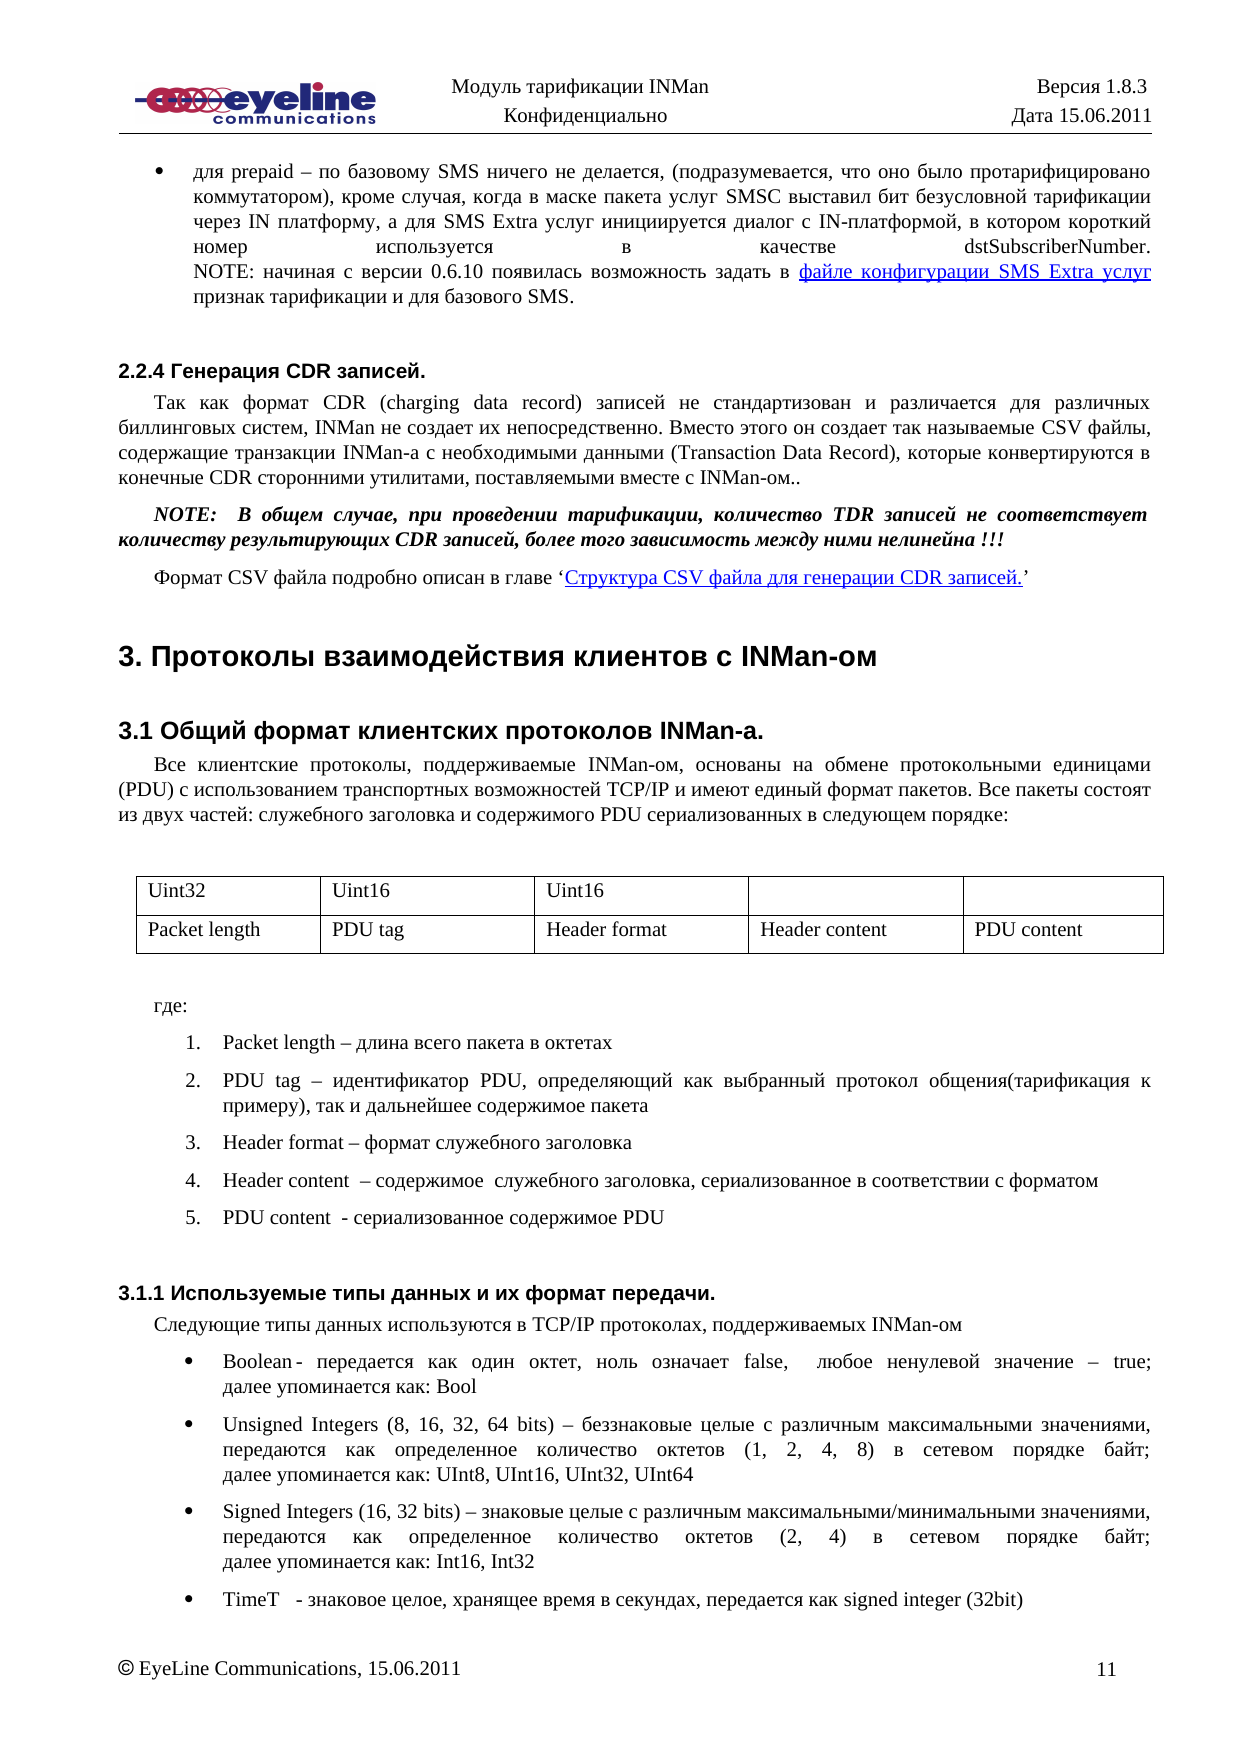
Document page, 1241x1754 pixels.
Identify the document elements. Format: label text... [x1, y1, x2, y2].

table_header Uint16 [535, 877, 748, 915]
table_header [964, 877, 1163, 915]
list Unsigned Integers (8, 16, 32, 64 bits) – беззнаковые целые с различным максимальными значениями, передаются как определенное количество октетов (1, 2, 4, 8) в сетевом порядке байт; далее упоминается как: UInt8, UInt16, UInt32, UInt64 [185, 1411, 1151, 1486]
table_cell Packet length [137, 916, 320, 953]
text Все клиентские протоколы, поддерживаемые INMan-ом, основаны на обмене протокольными единицами (PDU) с использованием транспортных возможностей TCP/IP и имеют единый формат пакетов. Все пакеты состоят из двух частей: служебного заголовка и содержимого PDU сериализованных в следующем порядке: [118, 751, 1151, 826]
table_cell PDU content [964, 916, 1163, 953]
table_cell Header content [749, 916, 963, 953]
list Boolean - передается как один октет, ноль означает false, любое ненулевой значение – true; далее упоминается как: Bool [185, 1348, 1151, 1398]
list Header format – формат служебного заголовка [185, 1129, 1151, 1154]
subtitle Используемые типы данных и их формат передачи. [118, 1279, 1151, 1304]
list PDU content - сериализованное содержимое PDU [185, 1204, 1151, 1229]
table_cell Header format [535, 916, 748, 953]
list Header content – содержимое служебного заголовка, сериализованное в соответствии с форматом [185, 1167, 1151, 1192]
subtitle Протоколы взаимодействия клиентов с INMan-ом [118, 639, 1151, 672]
subtitle Общий формат клиентских протоколов INMan-a. [118, 716, 1151, 745]
text NOTE: В общем случае, при проведении тарификации, количество TDR записей не соответствует количеству результирующих CDR записей, более того зависимость между ними нелинейна !!! [118, 501, 1151, 551]
list TimeT - знаковое целое, хранящее время в секундах, передается как signed integer (32bit) [185, 1586, 1151, 1611]
table_header Uint16 [321, 877, 534, 915]
list для prepaid – по базовому SMS ничего не делается, (подразумевается, что оно было протарифицировано коммутатором), кроме случая, когда в маске пакета услуг SMSC выставил бит безусловной тарификации через IN платформу, а для SMS Extra услуг инициируется диалог с IN-платформой, в котором короткий номер используется в качестве dstSubscriberNumber. NOTE: начиная с версии 0.6.10 появилась возможность задать в файле конфигурации SMS Extra услуг признак тарификации и для базового SMS. [156, 158, 1151, 308]
subtitle Генерация CDR записей. [118, 358, 1151, 383]
table_header [749, 877, 963, 915]
text Так как формат CDR (charging data record) записей не стандартизован и различается для различных биллинговых систем, INMan не создает их непосредственно. Вместо этого он создает так называемые CSV файлы, содержащие транзакции INMan-a с необходимыми данными (Transaction Data Record), которые конвертируются в конечные CDR сторонними утилитами, поставляемыми вместе с INMan-ом.. [118, 389, 1151, 489]
list PDU tag – идентификатор PDU, определяющий как выбранный протокол общения(тарификация к примеру), так и дальнейшее содержимое пакета [185, 1067, 1151, 1117]
text Следующие типы данных используются в TCP/IP протоколах, поддерживаемых INMan-ом [118, 1311, 1151, 1336]
list Signed Integers (16, 32 bits) – знаковые целые с различным максимальными/минимальными значениями, передаются как определенное количество октетов (2, 4) в сетевом порядке байт; далее упоминается как: Int16, Int32 [185, 1498, 1151, 1573]
text Формат CSV файла подробно описан в главе ‘Структура CSV файла для генерации CDR записей.’ [118, 564, 1151, 589]
list Packet length – длина всего пакета в октетах [185, 1029, 1151, 1054]
text где: [118, 992, 1151, 1017]
picture [135, 82, 376, 124]
table_header Uint32 [137, 877, 320, 915]
table_cell PDU tag [321, 916, 534, 953]
